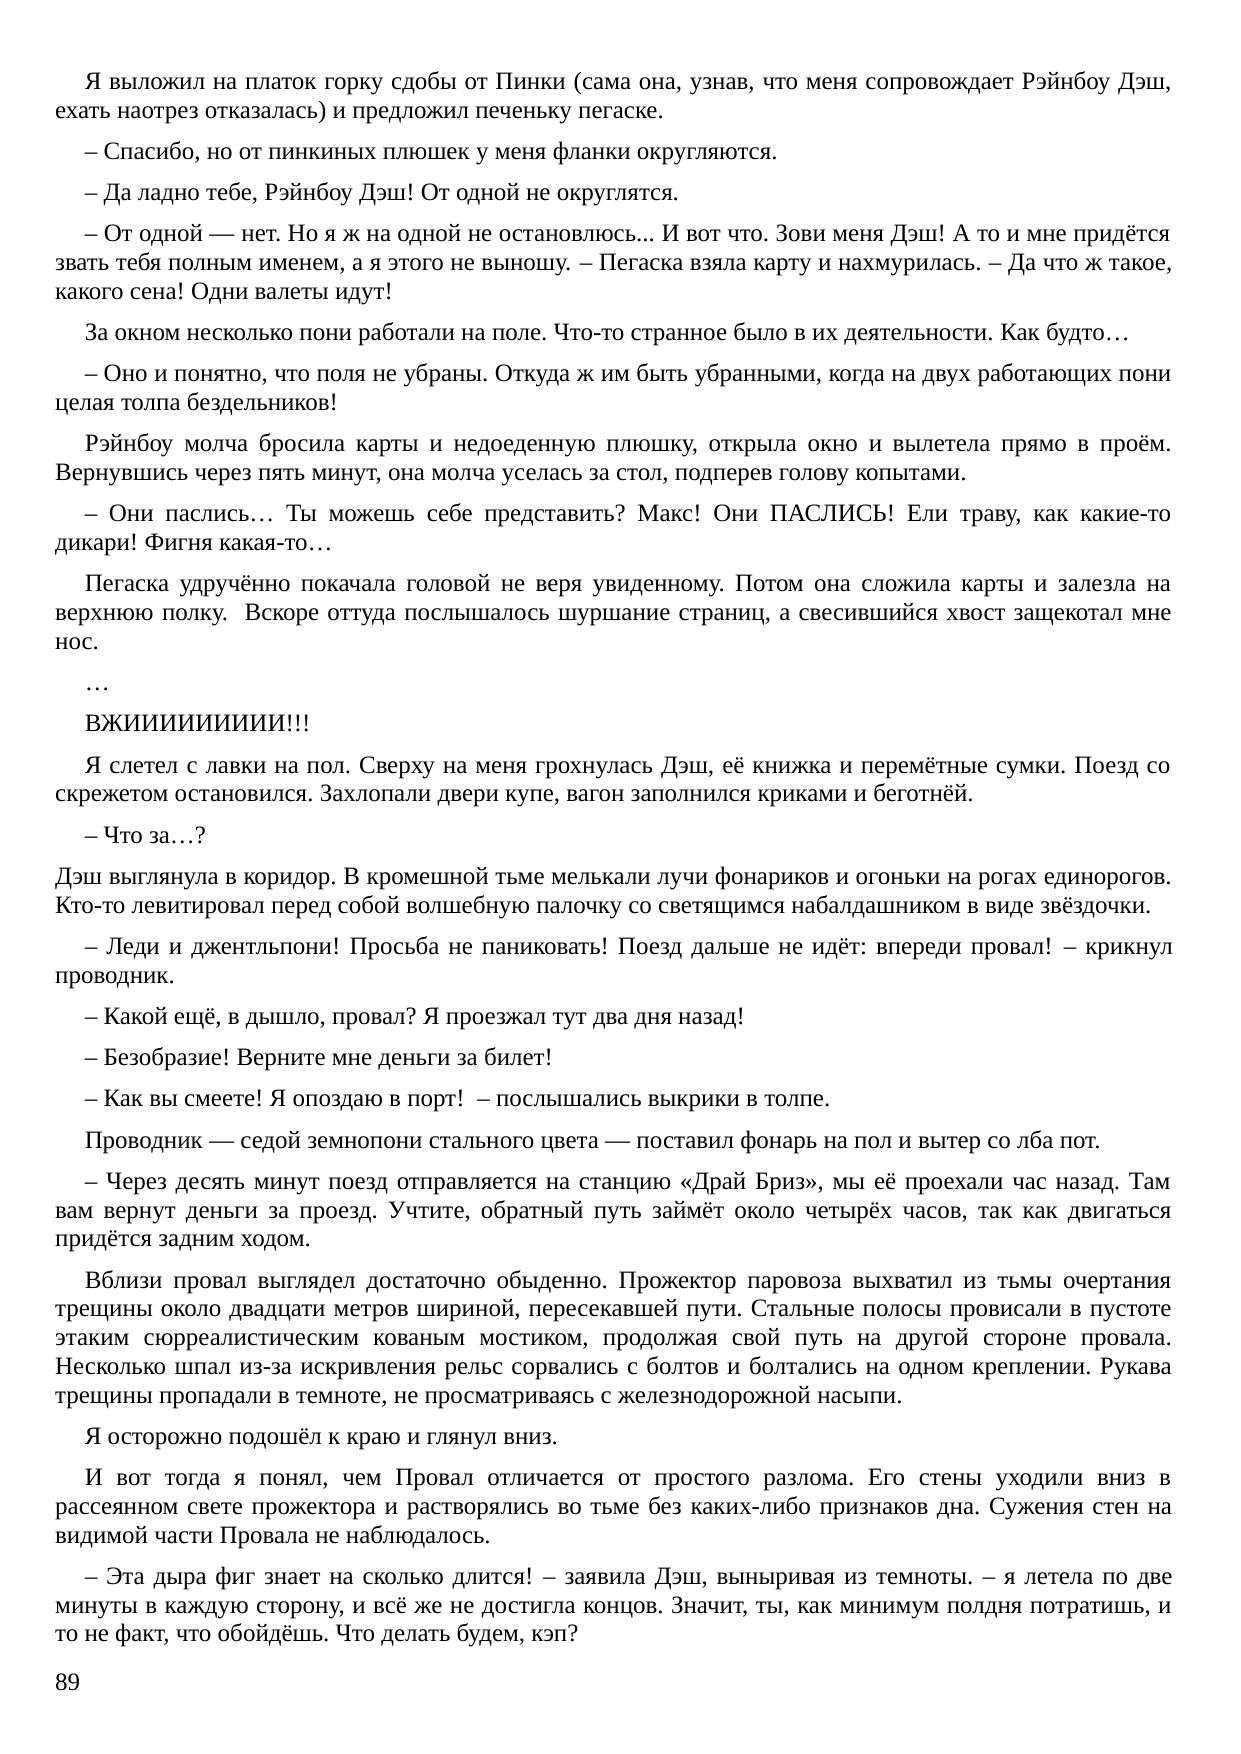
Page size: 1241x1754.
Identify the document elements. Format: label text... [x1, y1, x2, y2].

text ВЖИИИИИИИИИ!!! [55, 708, 1173, 737]
text Я выложил на платок горку сдобы от Пинки (сама она, узнав, что меня сопровождает Рэйнбоу Дэш, ехать наотрез отказалась) и предложил печеньку пегаске. [55, 66, 1173, 123]
text – Эта дыра фиг знает на сколько длится! – заявила Дэш, выныривая из темноты. – я летела по две минуты в каждую сторону, и всё же не достигла концов. Значит, ты, как минимум полдня потратишь, и то не факт, что обойдёшь. Что делать будем, кэп? [55, 1561, 1173, 1647]
text Вблизи провал выглядел достаточно обыденно. Прожектор паровоза выхватил из тьмы очертания трещины около двадцати метров шириной, пересекавшей пути. Стальные полосы провисали в пустоте этаким сюрреалистическим кованым мостиком, продолжая свой путь на другой стороне провала. Несколько шпал из-за искривления рельс сорвались с болтов и болтались на одном креплении. Рукава трещины пропадали в темноте, не просматриваясь с железнодорожной насыпи. [55, 1265, 1173, 1408]
text – Да ладно тебе, Рэйнбоу Дэш! От одной не округлятся. [55, 177, 1173, 206]
text … [55, 667, 1173, 696]
text Рэйнбоу молча бросила карты и недоеденную плюшку, открыла окно и вылетела прямо в проём. Вернувшись через пять минут, она молча уселась за стол, подперев голову копытами. [55, 428, 1173, 486]
text Я слетел с лавки на пол. Сверху на меня грохнулась Дэш, её книжка и перемётные сумки. Поезд со скрежетом остановился. Захлопали двери купе, вагон заполнился криками и беготнёй. [55, 750, 1173, 807]
text – Какой ещё, в дышло, провал? Я проезжал тут два дня назад! [55, 1001, 1173, 1030]
text Пегаска удручённо покачала головой не веря увиденному. Потом она сложила карты и залезла на верхнюю полку. Вскоре оттуда послышалось шуршание страниц, а свесившийся хвост защекотал мне нос. [55, 568, 1173, 655]
text – Оно и понятно, что поля не убраны. Откуда ж им быть убранными, когда на двух работающих пони целая толпа бездельников! [55, 358, 1173, 416]
text – Через десять минут поезд отправляется на станцию «Драй Бриз», мы её проехали час назад. Там вам вернут деньги за проезд. Учтите, обратный путь займёт около четырёх часов, так как двигаться придётся задним ходом. [55, 1166, 1173, 1252]
text Я осторожно подошёл к краю и глянул вниз. [55, 1421, 1173, 1450]
text Проводник — седой земнопони стального цвета — поставил фонарь на пол и вытер со лба пот. [55, 1125, 1173, 1153]
text За окном несколько пони работали на поле. Что-то странное было в их деятельности. Как будто… [55, 317, 1173, 346]
text – От одной — нет. Но я ж на одной не остановлюсь... И вот что. Зови меня Дэш! А то и мне придётся звать тебя полным именем, а я этого не выношу. – Пегаска взяла карту и нахмурилась. – Да что ж такое, какого сена! Одни валеты идут! [55, 218, 1173, 305]
text – Они паслись… Ты можешь себе представить? Макс! Они ПАСЛИСЬ! Ели траву, как какие-то дикари! Фигня какая-то… [55, 498, 1173, 556]
text – Леди и джентльпони! Просьба не паниковать! Поезд дальше не идёт: впереди провал! – крикнул проводник. [55, 931, 1173, 988]
text И вот тогда я понял, чем Провал отличается от простого разлома. Его стены уходили вниз в рассеянном свете прожектора и растворялись во тьме без каких-либо признаков дна. Сужения стен на видимой части Провала не наблюдалось. [55, 1462, 1173, 1548]
text Дэш выглянула в коридор. В кромешной тьме мелькали лучи фонариков и огоньки на рогах единорогов. Кто-то левитировал перед собой волшебную палочку со светящимся набалдашником в виде звёздочки. [55, 861, 1173, 918]
text – Что за…? [55, 820, 1173, 848]
text – Безобразие! Верните мне деньги за билет! [55, 1042, 1173, 1071]
text – Спасибо, но от пинкиных плюшек у меня фланки округляются. [55, 136, 1173, 165]
text – Как вы смеете! Я опоздаю в порт! – послышались выкрики в толпе. [55, 1083, 1173, 1112]
